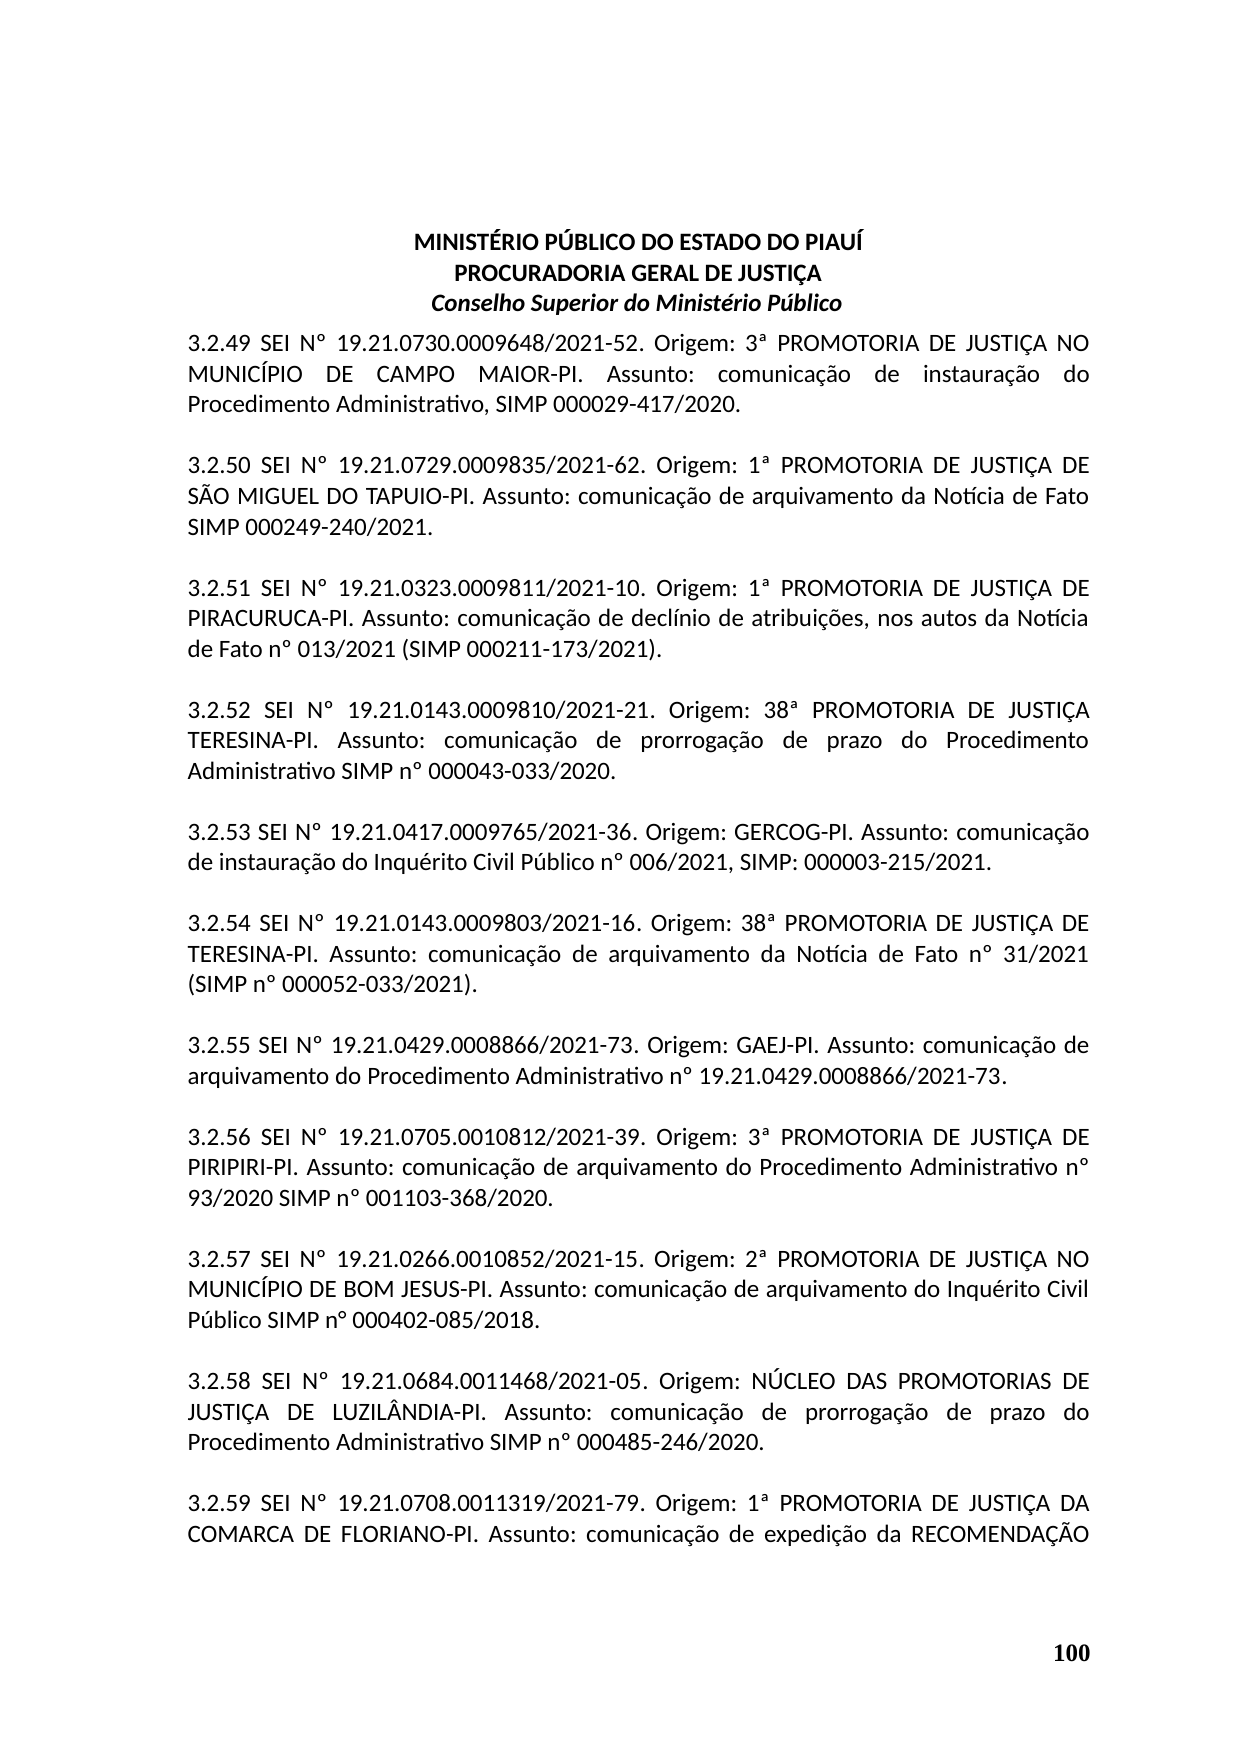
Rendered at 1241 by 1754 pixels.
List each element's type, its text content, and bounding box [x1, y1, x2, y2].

text 3.2.52 SEI Nº 19.21.0143.0009810/2021-21. Origem: 38ª PROMOTORIA DE JUSTIÇA TERESINA-PI. Assunto: comunicação de prorrogação de prazo do Procedimento Administrativo SIMP nº 000043-033/2020. [187, 694, 1090, 785]
text 3.2.49 SEI Nº 19.21.0730.0009648/2021-52. Origem: 3ª PROMOTORIA DE JUSTIÇA NO MUNICÍPIO DE CAMPO MAIOR-PI. Assunto: comunicação de instauração do Procedimento Administrativo, SIMP 000029-417/2020. [187, 327, 1090, 419]
text 3.2.54 SEI Nº 19.21.0143.0009803/2021-16. Origem: 38ª PROMOTORIA DE JUSTIÇA DE TERESINA-PI. Assunto: comunicação de arquivamento da Notícia de Fato nº 31/2021 (SIMP nº 000052-033/2021). [187, 907, 1090, 999]
text 3.2.59 SEI Nº 19.21.0708.0011319/2021-79. Origem: 1ª PROMOTORIA DE JUSTIÇA DA COMARCA DE FLORIANO-PI. Assunto: comunicação de expedição da RECOMENDAÇÃO [187, 1487, 1090, 1548]
text 3.2.55 SEI Nº 19.21.0429.0008866/2021-73. Origem: GAEJ-PI. Assunto: comunicação de arquivamento do Procedimento Administrativo nº 19.21.0429.0008866/2021-73. [187, 1029, 1090, 1091]
text 3.2.53 SEI Nº 19.21.0417.0009765/2021-36. Origem: GERCOG-PI. Assunto: comunicação de instauração do Inquérito Civil Público nº 006/2021, SIMP: 000003-215/2021. [187, 816, 1090, 877]
text 3.2.57 SEI Nº 19.21.0266.0010852/2021-15. Origem: 2ª PROMOTORIA DE JUSTIÇA NO MUNICÍPIO DE BOM JESUS-PI. Assunto: comunicação de arquivamento do Inquérito Civil Público SIMP n° 000402-085/2018. [187, 1243, 1090, 1335]
text 3.2.58 SEI Nº 19.21.0684.0011468/2021-05. Origem: NÚCLEO DAS PROMOTORIAS DE JUSTIÇA DE LUZILÂNDIA-PI. Assunto: comunicação de prorrogação de prazo do Procedimento Administrativo SIMP nº 000485-246/2020. [187, 1365, 1090, 1457]
text 3.2.50 SEI Nº 19.21.0729.0009835/2021-62. Origem: 1ª PROMOTORIA DE JUSTIÇA DE SÃO MIGUEL DO TAPUIO-PI. Assunto: comunicação de arquivamento da Notícia de Fato SIMP 000249-240/2021. [187, 449, 1090, 541]
text 3.2.51 SEI Nº 19.21.0323.0009811/2021-10. Origem: 1ª PROMOTORIA DE JUSTIÇA DE PIRACURUCA-PI. Assunto: comunicação de declínio de atribuições, nos autos da Notícia de Fato nº 013/2021 (SIMP 000211-173/2021). [187, 572, 1090, 663]
text 3.2.56 SEI Nº 19.21.0705.0010812/2021-39. Origem: 3ª PROMOTORIA DE JUSTIÇA DE PIRIPIRI-PI. Assunto: comunicação de arquivamento do Procedimento Administrativo nº 93/2020 SIMP nº 001103-368/2020. [187, 1121, 1090, 1213]
